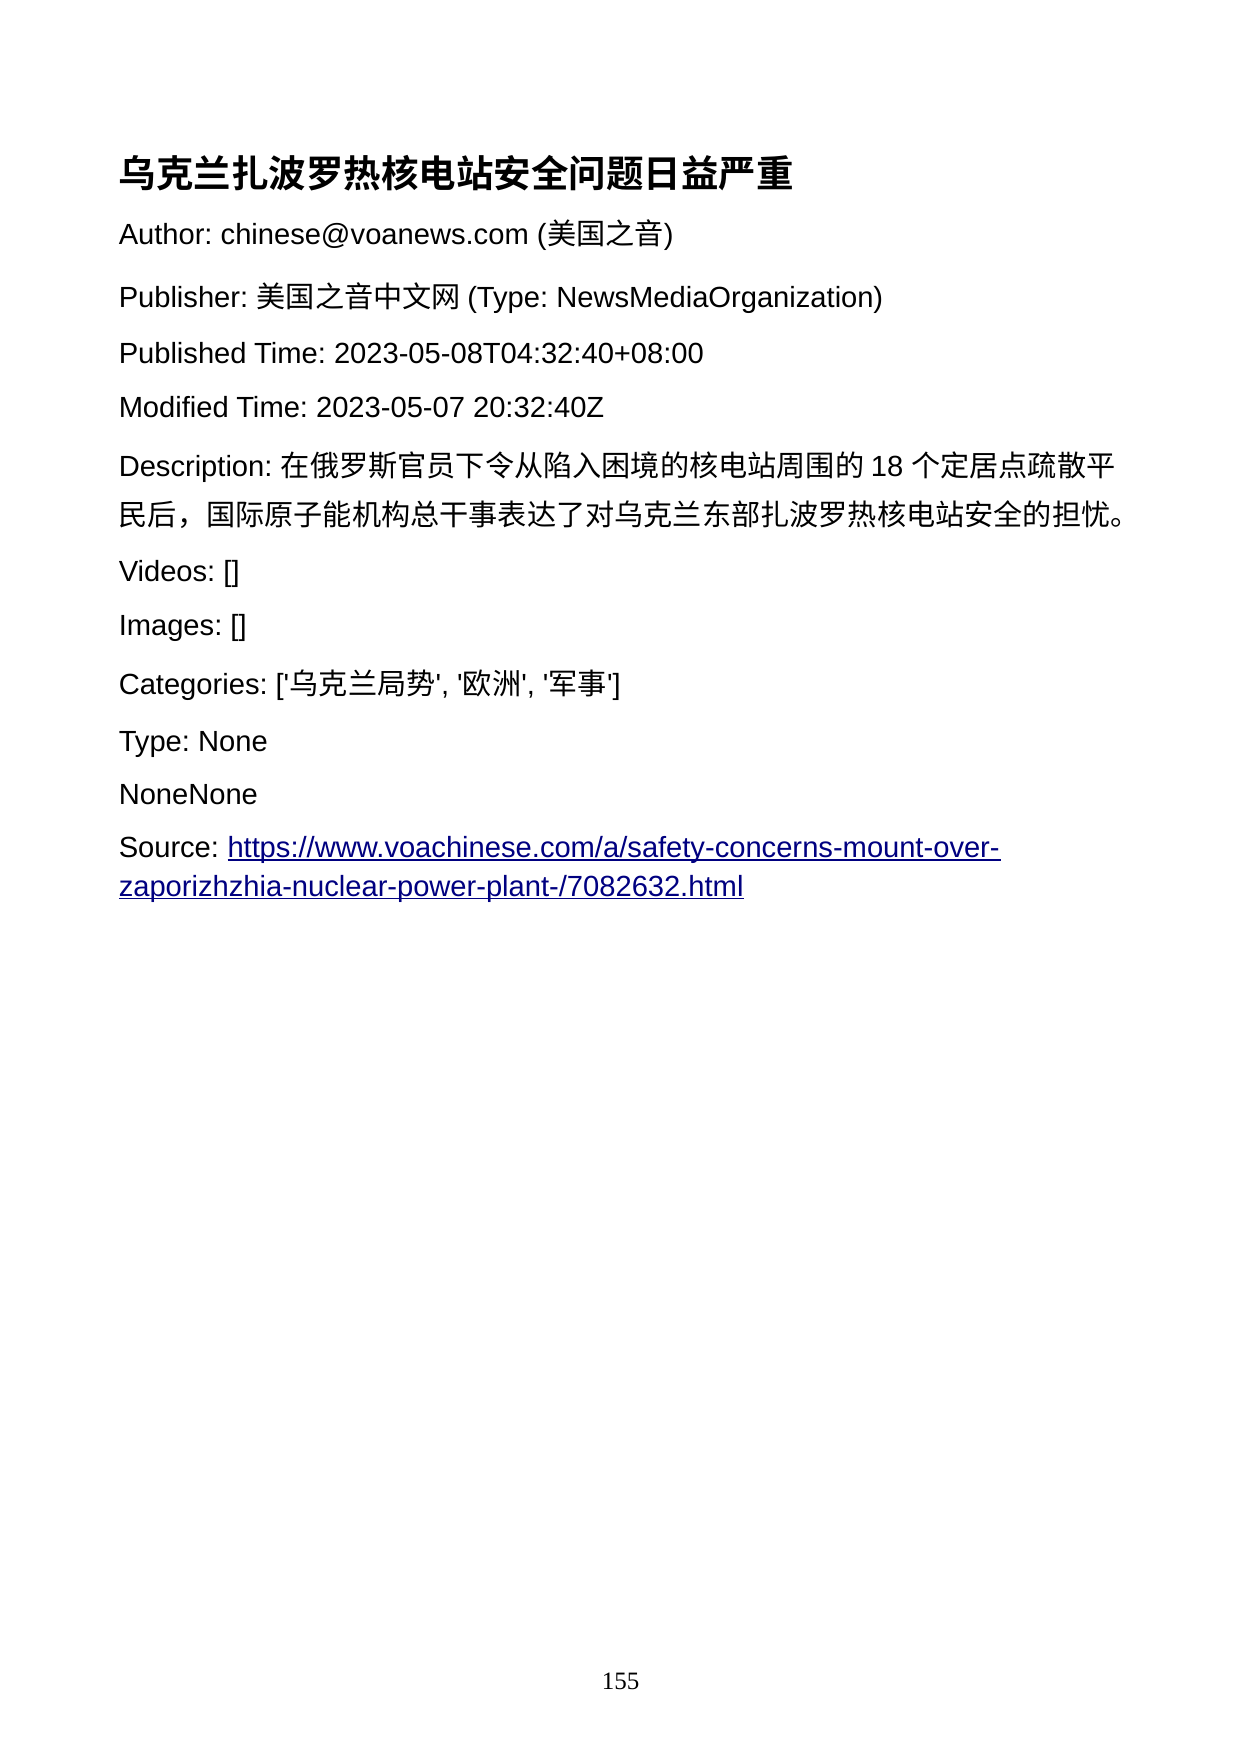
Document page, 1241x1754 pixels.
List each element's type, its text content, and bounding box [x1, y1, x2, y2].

text Published Time: 2023-05-08T04:32:40+08:00 [118, 337, 1122, 370]
text Images: [] [118, 608, 1122, 641]
text Author: chinese@voanews.com (美国之音) [118, 210, 1122, 253]
text Source: https://www.voachinese.com/a/safety-concerns-mount-over-zaporizhzhia-nuclear-power-plant-/7082632.html [118, 830, 1122, 902]
text Type: None [118, 724, 1122, 757]
subtitle 乌克兰扎波罗热核电站安全问题日益严重 [118, 143, 1122, 198]
text Categories: ['乌克兰局势', '欧洲', '军事'] [118, 661, 1122, 703]
text Videos: [] [118, 554, 1122, 588]
text NoneNone [118, 777, 1122, 811]
text Publisher: 美国之音中文网 (Type: NewsMediaOrganization) [118, 273, 1122, 316]
text Modified Time: 2023-05-07 20:32:40Z [118, 390, 1122, 423]
text Description: 在俄罗斯官员下令从陷入困境的核电站周围的 18 个定居点疏散平民后，国际原子能机构总干事表达了对乌克兰东部扎波罗热核电站安全的担忧。 [118, 443, 1122, 534]
